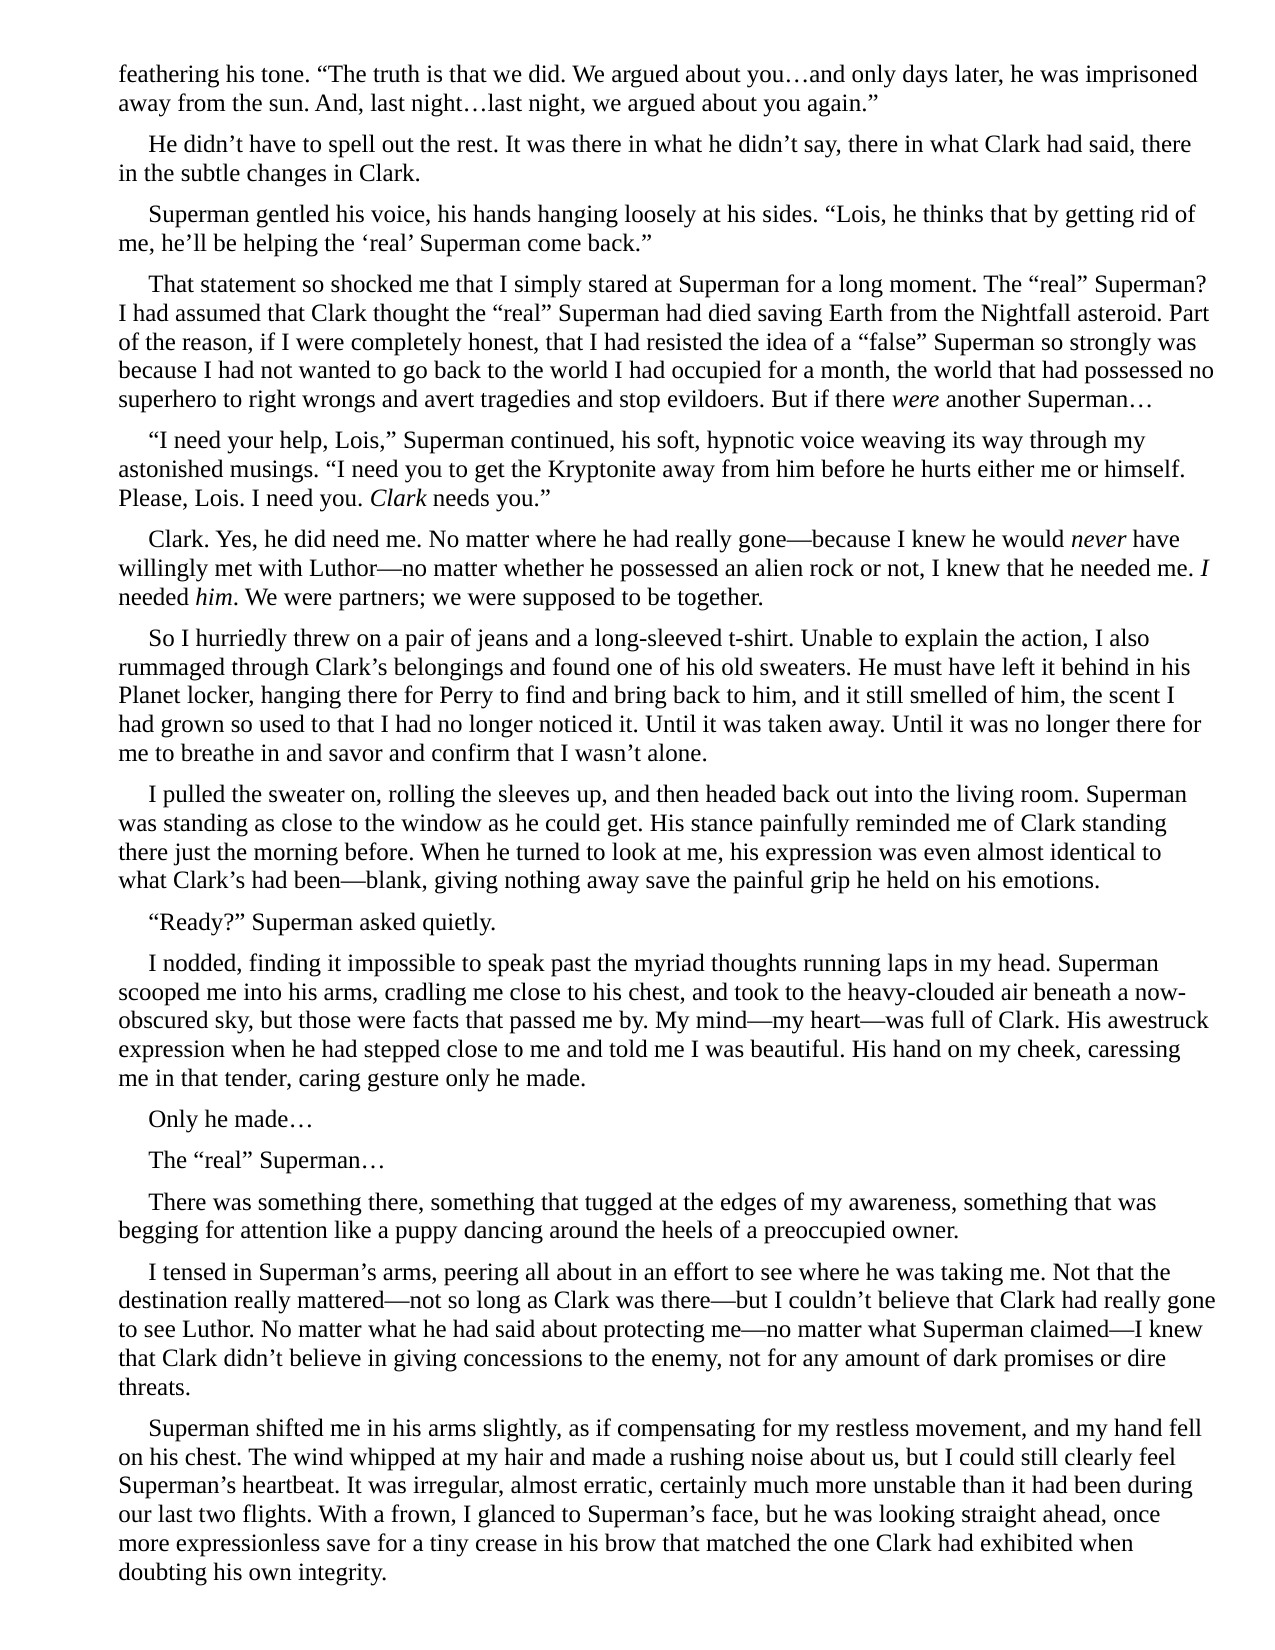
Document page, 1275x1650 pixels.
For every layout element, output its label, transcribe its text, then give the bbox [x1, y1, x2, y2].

text feathering his tone. “The truth is that we did. We argued about you…and only days later, he was imprisoned away from the sun. And, last night…last night, we argued about you again.” [118, 59, 1216, 117]
text “Ready?” Superman asked quietly. [118, 907, 1216, 935]
text Superman gentled his voice, his hands hanging loosely at his sides. “Lois, he thinks that by getting rid of me, he’ll be helping the ‘real’ Superman come back.” [118, 199, 1216, 257]
text I nodded, finding it impossible to speak past the myriad thoughts running laps in my head. Superman scooped me into his arms, cradling me close to his chest, and took to the heavy-clouded air beneath a now-obscured sky, but those were facts that passed me by. My mind—my heart—was full of Clark. His awestruck expression when he had stepped close to me and told me I was beautiful. His hand on my cheek, caressing me in that tender, caring gesture only he made. [118, 948, 1216, 1092]
text He didn’t have to spell out the rest. It was there in what he didn’t say, there in what Clark had said, there in the subtle changes in Clark. [118, 129, 1216, 187]
text I pulled the sweater on, rolling the sleeves up, and then headed back out into the living room. Superman was standing as close to the window as he could get. His stance painfully reminded me of Clark standing there just the morning before. When he turned to look at me, his expression was even almost identical to what Clark’s had been—blank, giving nothing away save the painful grip he held on his emotions. [118, 779, 1216, 894]
text Superman shifted me in his arms slightly, as if compensating for my restless movement, and my hand fell on his chest. The wind whipped at my hair and made a rushing noise about us, but I could still clearly feel Superman’s heartbeat. It was irregular, almost erratic, certainly much more unstable than it had been during our last two flights. With a frown, I glanced to Superman’s face, but he was looking straight ahead, once more expressionless save for a tiny crease in his brow that matched the one Clark had exhibited when doubting his own integrity. [118, 1413, 1216, 1585]
text The “real” Superman… [118, 1145, 1216, 1174]
text “I need your help, Lois,” Superman continued, his soft, hypnotic voice weaving its way through my astonished musings. “I need you to get the Kryptonite away from him before he hurts either me or himself. Please, Lois. I need you. Clark needs you.” [118, 425, 1216, 512]
text There was something there, something that tugged at the edges of my awareness, something that was begging for attention like a puppy dancing around the heels of a preoccupied owner. [118, 1187, 1216, 1244]
text So I hurriedly threw on a pair of jeans and a long-sleeved t-shirt. Unable to explain the action, I also rummaged through Clark’s belongings and found one of his old sweaters. He must have left it behind in his Planet locker, hanging there for Perry to find and bring back to him, and it still smelled of him, the scent I had grown so used to that I had no longer noticed it. Until it was taken away. Until it was no longer there for me to breathe in and savor and confirm that I wasn’t alone. [118, 623, 1216, 767]
text That statement so shocked me that I simply stared at Superman for a long moment. The “real” Superman? I had assumed that Clark thought the “real” Superman had died saving Earth from the Nightfall asteroid. Part of the reason, if I were completely honest, that I had resisted the idea of a “false” Superman so strongly was because I had not wanted to go back to the world I had occupied for a month, the world that had possessed no superhero to right wrongs and avert tragedies and stop evildoers. But if there were another Superman… [118, 269, 1216, 413]
text I tensed in Superman’s arms, peering all about in an effort to see where he was taking me. Not that the destination really mattered—not so long as Clark was there—but I couldn’t believe that Clark had really gone to see Luthor. No matter what he had said about protecting me—no matter what Superman claimed—I knew that Clark didn’t believe in giving concessions to the enemy, not for any amount of dark promises or dire threats. [118, 1257, 1216, 1400]
text Only he made… [118, 1104, 1216, 1133]
text Clark. Yes, he did need me. No matter where he had really gone—because I knew he would never have willingly met with Luthor—no matter whether he possessed an alien rock or not, I knew that he needed me. I needed him. We were partners; we were supposed to be together. [118, 524, 1216, 610]
